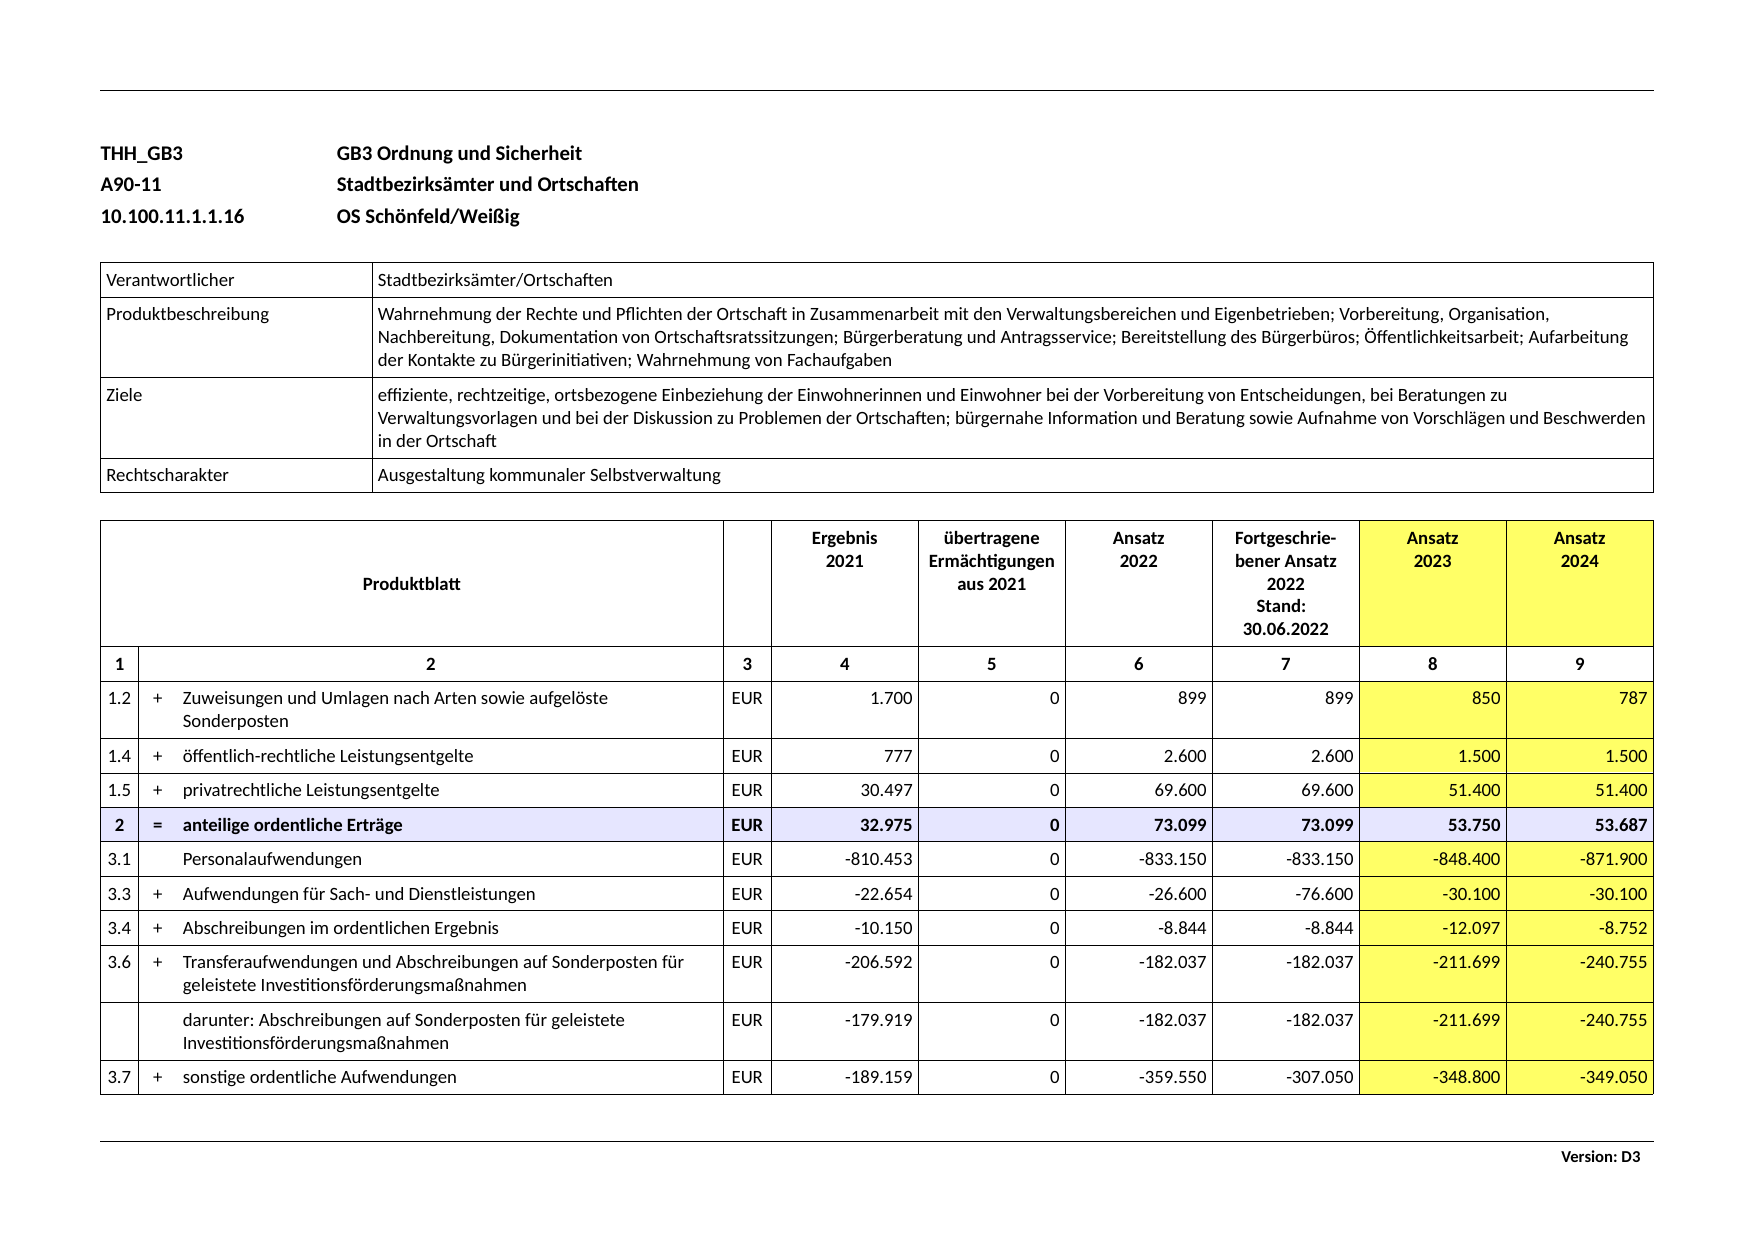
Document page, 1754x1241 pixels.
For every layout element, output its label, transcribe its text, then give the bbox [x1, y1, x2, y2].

table_cell -833.150 [1066, 842, 1212, 876]
table_cell EUR [724, 739, 771, 772]
table_cell öffentlich-rechtliche Leistungsentgelte [177, 739, 723, 772]
table_cell 0 [919, 682, 1065, 738]
table_cell -211.699 [1360, 1003, 1506, 1060]
table_cell Aufwendungen für Sach- und Dienstleistungen [177, 877, 723, 910]
table_cell -30.100 [1360, 877, 1506, 910]
table_cell 3.4 [101, 911, 138, 945]
table_cell 777 [772, 739, 918, 772]
table_cell 6 [1066, 647, 1212, 681]
table_cell 1.500 [1360, 739, 1506, 772]
table_cell darunter: Abschreibungen auf Sonderposten für geleistete Investitionsförderungsmaßnahmen [177, 1003, 723, 1060]
table_cell 51.400 [1360, 774, 1506, 807]
table_cell -8.752 [1507, 911, 1653, 945]
table_cell Zuweisungen und Umlagen nach Arten sowie aufgelöste Sonderposten [177, 682, 723, 738]
table_cell -26.600 [1066, 877, 1212, 910]
table_header Fortgeschrie-bener Ansatz 2022 Stand: 30.06.2022 [1213, 521, 1359, 646]
table_cell 3.7 [101, 1061, 138, 1094]
table_cell 69.600 [1213, 774, 1359, 807]
table_cell 0 [919, 946, 1065, 1002]
table_cell 2 [139, 647, 723, 681]
table_cell sonstige ordentliche Aufwendungen [177, 1061, 723, 1094]
table_cell 0 [919, 808, 1065, 841]
table_cell -359.550 [1066, 1061, 1212, 1094]
table_cell Wahrnehmung der Rechte und Pflichten der Ortschaft in Zusammenarbeit mit den Verwaltungsbereichen und Eigenbetrieben; Vorbereitung, Organisation, Nachbereitung, Dokumentation von Ortschaftsratssitzungen; Bürgerberatung und Antragsservice; Bereitstellung des Bürgerbüros; Öffentlichkeitsarbeit; Aufarbeitung der Kontakte zu Bürgerinitiativen; Wahrnehmung von Fachaufgaben [373, 298, 1653, 377]
table_cell + [139, 946, 177, 1002]
table_header Ergebnis 2021 [772, 521, 918, 646]
table_cell -349.050 [1507, 1061, 1653, 1094]
table_cell 2.600 [1066, 739, 1212, 772]
table_cell Produktbeschreibung [101, 298, 372, 377]
table_cell 0 [919, 877, 1065, 910]
table_cell Personalaufwendungen [177, 842, 723, 876]
table_cell [139, 1003, 177, 1060]
table_cell [139, 842, 177, 876]
table_cell + [139, 877, 177, 910]
table_cell 899 [1213, 682, 1359, 738]
table_cell Ziele [101, 378, 372, 457]
table_cell -10.150 [772, 911, 918, 945]
table_cell 3 [724, 647, 771, 681]
table_cell -182.037 [1066, 1003, 1212, 1060]
table_cell EUR [724, 1003, 771, 1060]
table_cell -833.150 [1213, 842, 1359, 876]
table_cell -22.654 [772, 877, 918, 910]
table_cell effiziente, rechtzeitige, ortsbezogene Einbeziehung der Einwohnerinnen und Einwohner bei der Vorbereitung von Entscheidungen, bei Beratungen zu Verwaltungsvorlagen und bei der Diskussion zu Problemen der Ortschaften; bürgernahe Information und Beratung sowie Aufnahme von Vorschlägen und Beschwerden in der Ortschaft [373, 378, 1653, 457]
table_cell 0 [919, 911, 1065, 945]
table_cell Transferaufwendungen und Abschreibungen auf Sonderposten für geleistete Investitionsförderungsmaßnahmen [177, 946, 723, 1002]
table_cell 73.099 [1066, 808, 1212, 841]
table_cell 8 [1360, 647, 1506, 681]
table_cell 899 [1066, 682, 1212, 738]
table_cell 32.975 [772, 808, 918, 841]
table_cell 4 [772, 647, 918, 681]
table_cell 3.1 [101, 842, 138, 876]
table_cell -240.755 [1507, 1003, 1653, 1060]
table_cell -848.400 [1360, 842, 1506, 876]
table_cell 1.5 [101, 774, 138, 807]
table_cell 0 [919, 1003, 1065, 1060]
table_cell EUR [724, 842, 771, 876]
table_cell -30.100 [1507, 877, 1653, 910]
text 10.100.11.1.1.16 OS Schönfeld/Weißig [100, 203, 1653, 228]
table_cell [101, 1003, 138, 1060]
table_cell -211.699 [1360, 946, 1506, 1002]
table_cell -182.037 [1213, 946, 1359, 1002]
table_cell -182.037 [1213, 1003, 1359, 1060]
table_cell + [139, 911, 177, 945]
table_cell EUR [724, 1061, 771, 1094]
table_cell EUR [724, 877, 771, 910]
table_cell -76.600 [1213, 877, 1359, 910]
table_cell 1 [101, 647, 138, 681]
table_header Produktblatt [101, 521, 723, 646]
table_cell 1.4 [101, 739, 138, 772]
table_cell 53.687 [1507, 808, 1653, 841]
table_header Ansatz 2022 [1066, 521, 1212, 646]
table_cell Abschreibungen im ordentlichen Ergebnis [177, 911, 723, 945]
table_cell Ausgestaltung kommunaler Selbstverwaltung [373, 459, 1653, 492]
table_cell + [139, 774, 177, 807]
table_header Verantwortlicher [101, 263, 372, 297]
table_cell 7 [1213, 647, 1359, 681]
table_cell 1.500 [1507, 739, 1653, 772]
table_cell = [139, 808, 177, 841]
table_cell -8.844 [1213, 911, 1359, 945]
table_cell EUR [724, 774, 771, 807]
table_cell 0 [919, 739, 1065, 772]
table_cell 2 [101, 808, 138, 841]
table_cell + [139, 1061, 177, 1094]
table_cell -12.097 [1360, 911, 1506, 945]
table_cell 2.600 [1213, 739, 1359, 772]
table_cell EUR [724, 946, 771, 1002]
table_cell EUR [724, 808, 771, 841]
table_cell 30.497 [772, 774, 918, 807]
table_cell EUR [724, 911, 771, 945]
table_cell Rechtscharakter [101, 459, 372, 492]
table_cell 51.400 [1507, 774, 1653, 807]
table_cell 3.6 [101, 946, 138, 1002]
table_cell -810.453 [772, 842, 918, 876]
table_cell 5 [919, 647, 1065, 681]
table_cell 850 [1360, 682, 1506, 738]
text THH_GB3 GB3 Ordnung und Sicherheit [100, 140, 1653, 166]
table_cell -179.919 [772, 1003, 918, 1060]
table_cell 9 [1507, 647, 1653, 681]
table_cell EUR [724, 682, 771, 738]
table_cell 787 [1507, 682, 1653, 738]
table_cell 0 [919, 842, 1065, 876]
table_cell 69.600 [1066, 774, 1212, 807]
table_cell 53.750 [1360, 808, 1506, 841]
table_header Ansatz 2024 [1507, 521, 1653, 646]
table_cell + [139, 739, 177, 772]
text A90-11 Stadtbezirksämter und Ortschaften [100, 172, 1653, 197]
table_header Ansatz 2023 [1360, 521, 1506, 646]
table_cell -871.900 [1507, 842, 1653, 876]
table_cell 73.099 [1213, 808, 1359, 841]
table_cell 0 [919, 1061, 1065, 1094]
table_cell 1.2 [101, 682, 138, 738]
table_cell -8.844 [1066, 911, 1212, 945]
table_cell -206.592 [772, 946, 918, 1002]
table_cell -307.050 [1213, 1061, 1359, 1094]
table_cell -182.037 [1066, 946, 1212, 1002]
table_header übertragene Ermächtigungen aus 2021 [919, 521, 1065, 646]
table_cell -240.755 [1507, 946, 1653, 1002]
table_header [724, 521, 771, 646]
table_cell 0 [919, 774, 1065, 807]
table_cell anteilige ordentliche Erträge [177, 808, 723, 841]
table_header Stadtbezirksämter/Ortschaften [373, 263, 1653, 297]
table_cell privatrechtliche Leistungsentgelte [177, 774, 723, 807]
table_cell 1.700 [772, 682, 918, 738]
table_cell -348.800 [1360, 1061, 1506, 1094]
table_cell + [139, 682, 177, 738]
table_cell -189.159 [772, 1061, 918, 1094]
table_cell 3.3 [101, 877, 138, 910]
